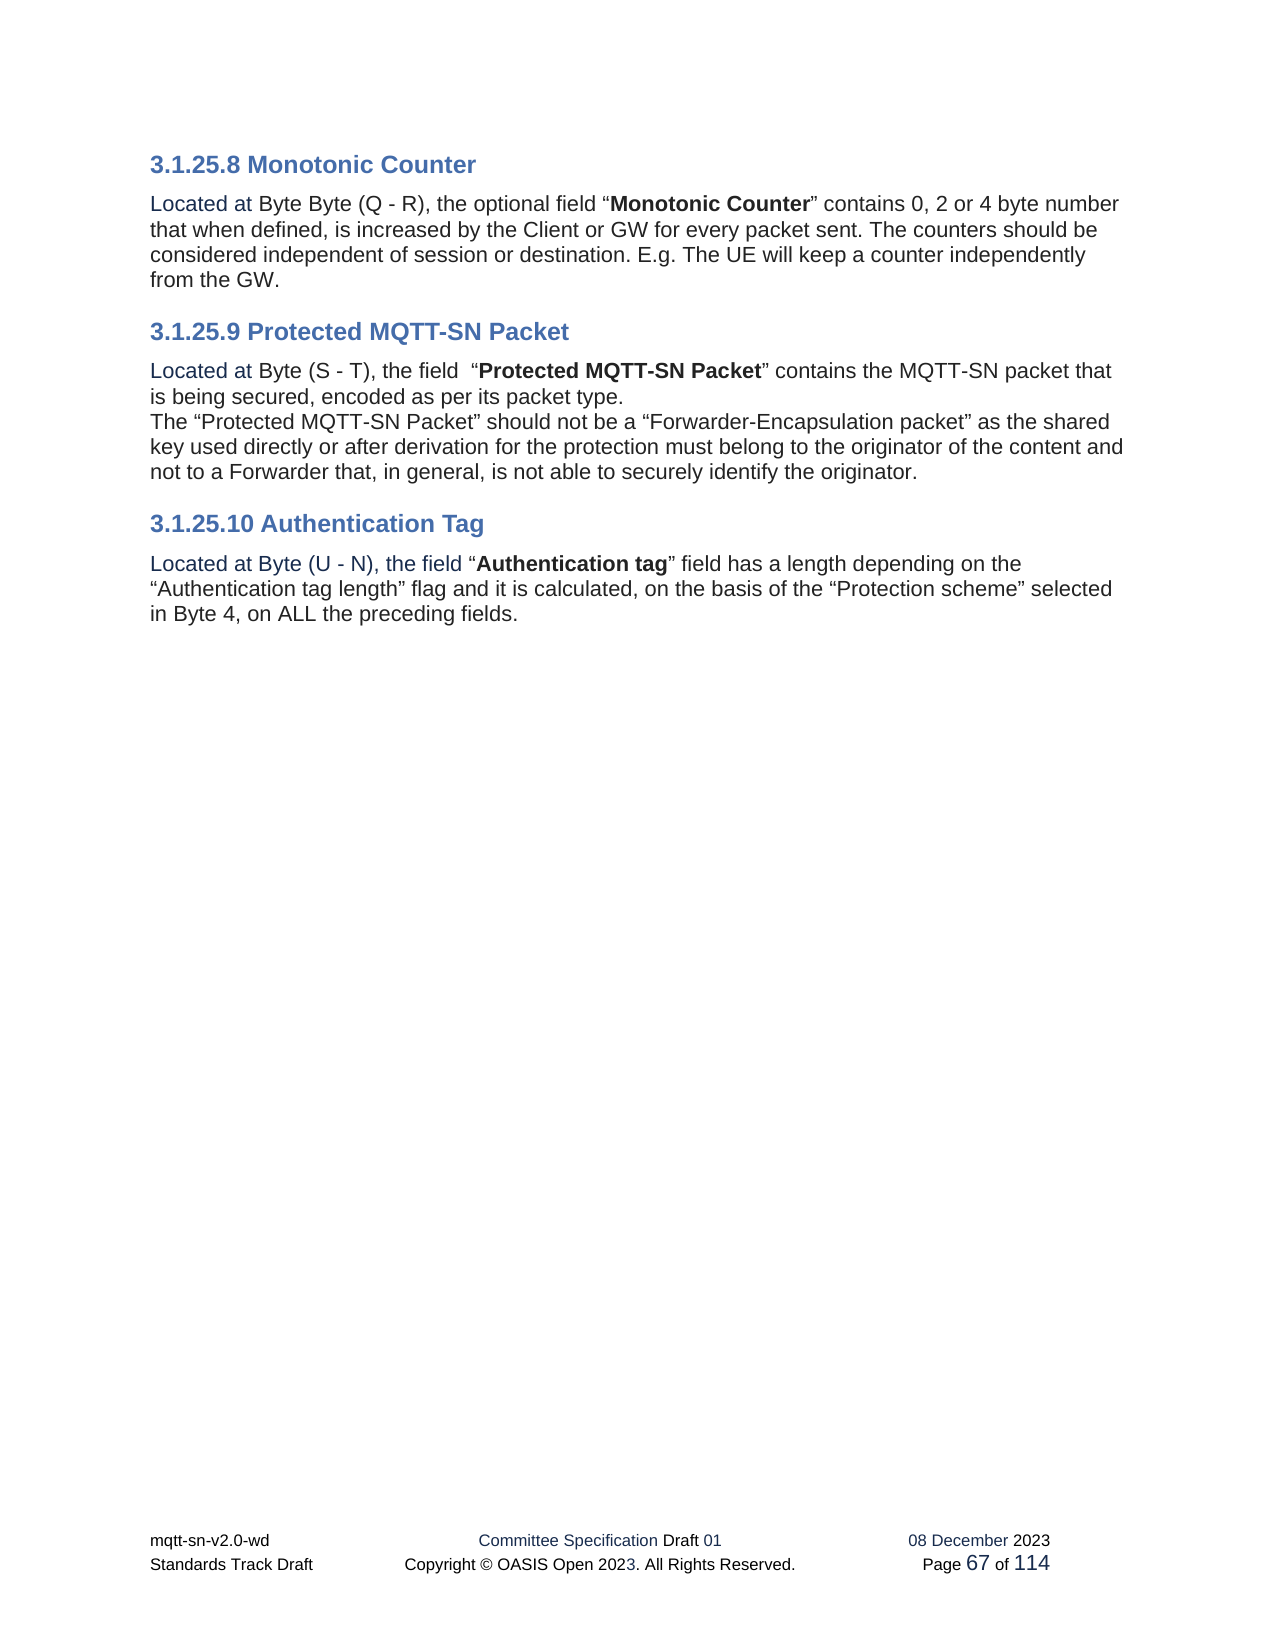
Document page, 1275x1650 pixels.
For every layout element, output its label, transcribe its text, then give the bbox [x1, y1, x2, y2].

subtitle 3.1.25.9 Protected MQTT-SN Packet [150, 317, 1124, 346]
text Located at Byte (U - N), the field “Authentication tag” field has a length depending on the “Authentication tag length” flag and it is calculated, on the basis of the “Protection scheme” selected in Byte 4, on ALL the preceding fields. [150, 551, 1124, 626]
text Located at Byte Byte (Q - R), the optional field “Monotonic Counter” contains 0, 2 or 4 byte number that when defined, is increased by the Client or GW for every packet sent. The counters should be considered independent of session or destination. E.g. The UE will keep a counter independently from the GW. [150, 191, 1124, 292]
subtitle 3.1.25.8 Monotonic Counter [150, 150, 1124, 179]
text Located at Byte (S - T), the field “Protected MQTT-SN Packet” contains the MQTT-SN packet that is being secured, encoded as per its packet type. [150, 358, 1124, 409]
text The “Protected MQTT-SN Packet” should not be a “Forwarder-Encapsulation packet” as the shared key used directly or after derivation for the protection must belong to the originator of the content and not to a Forwarder that, in general, is not able to securely identify the originator. [150, 409, 1124, 484]
subtitle 3.1.25.10 Authentication Tag [150, 509, 1124, 538]
